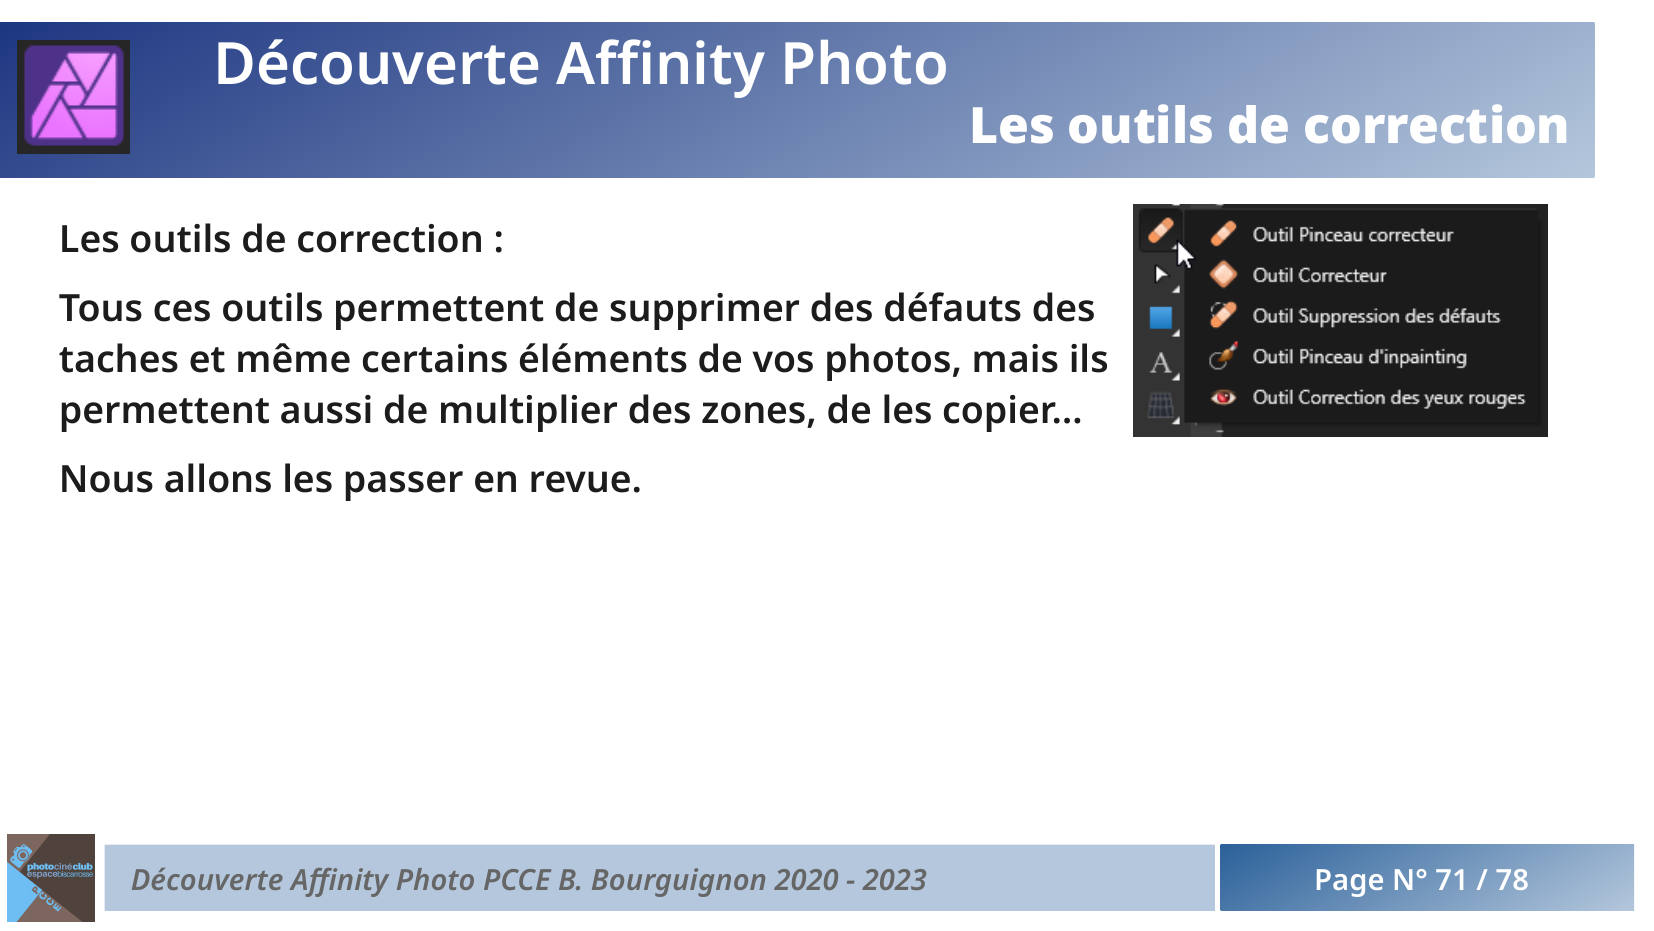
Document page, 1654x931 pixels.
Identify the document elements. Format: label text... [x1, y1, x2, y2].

picture [1133, 204, 1548, 438]
list Les outils de correction : Tous ces outils permettent de supprimer des défauts des taches et même certains éléments de vos photos, mais ils permettent aussi de multiplier des zones, de les copier… Nous allons les passer en revue. [59, 212, 1123, 820]
picture [17, 40, 130, 154]
title Les outils de correction [874, 47, 1571, 158]
picture [7, 834, 95, 922]
